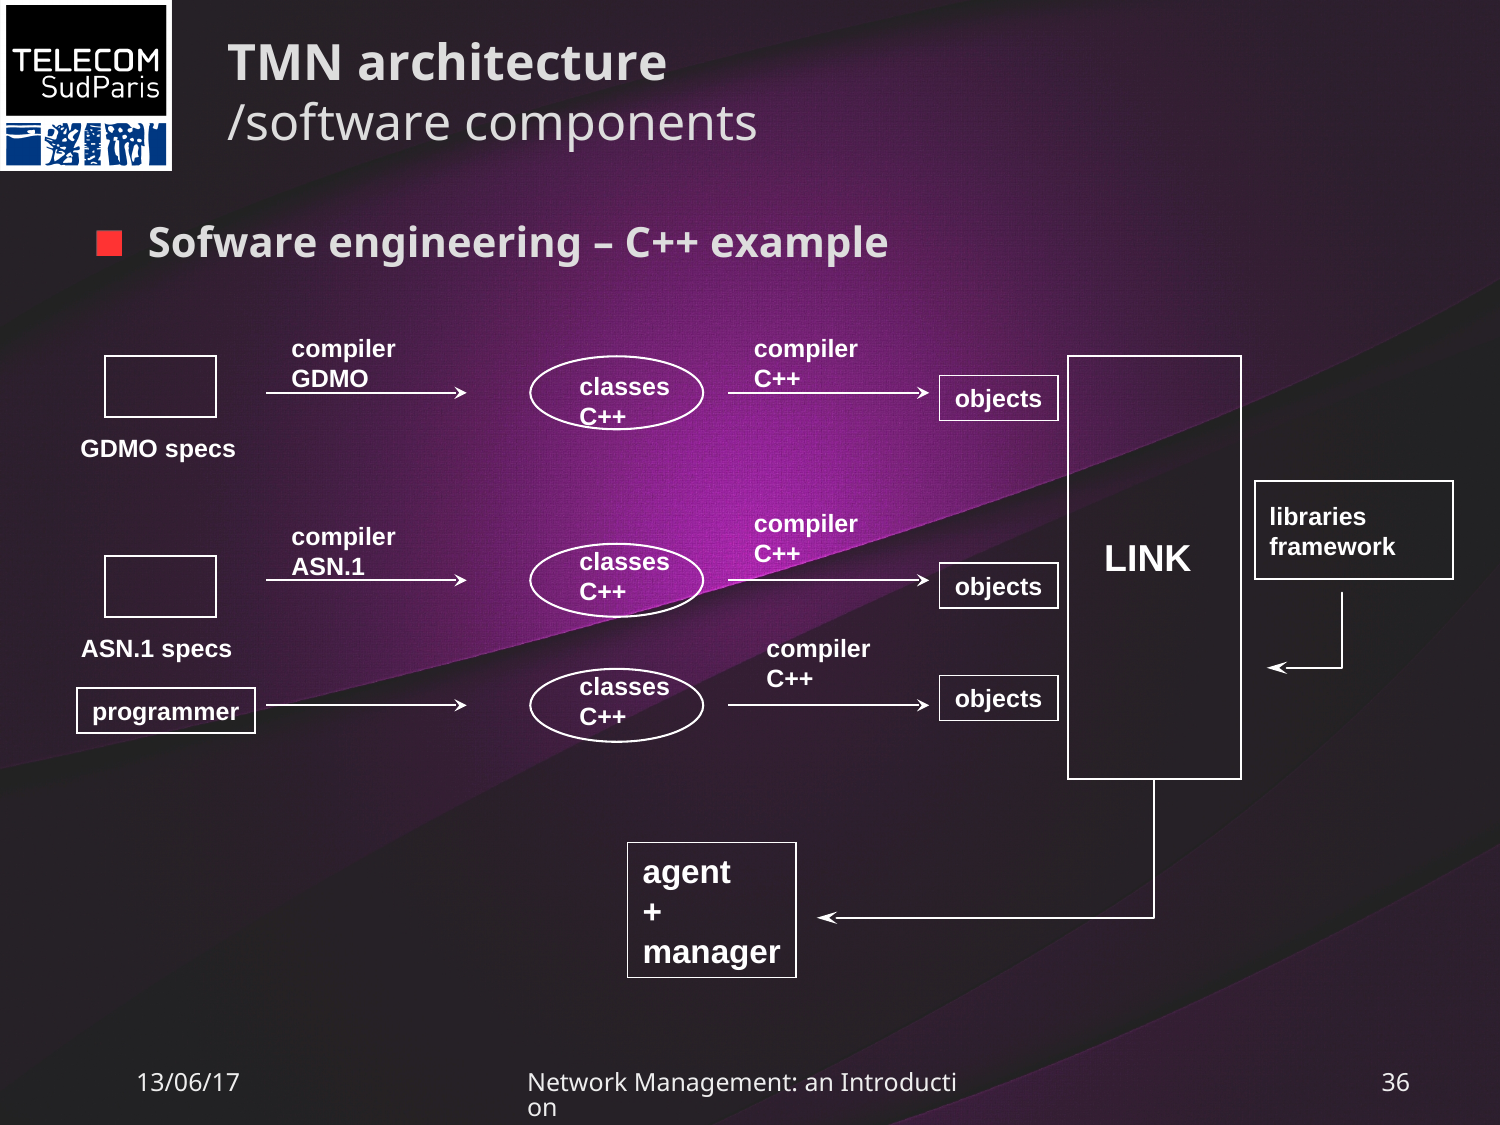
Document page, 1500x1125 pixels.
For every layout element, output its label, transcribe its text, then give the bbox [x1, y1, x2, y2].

text_box compiler ASN.1 [276, 512, 412, 588]
list Sofware engineering – C++ example [1256, 568, 1427, 578]
text_box ASN.1 specs [65, 625, 249, 671]
text_box compiler GDMO [276, 325, 412, 401]
text_box GDMO specs [65, 425, 252, 471]
text_box compiler C++ [751, 625, 887, 701]
picture [0, 0, 1500, 1125]
text_box classes C++ [564, 362, 705, 438]
text_box libraries framework [1254, 492, 1434, 568]
title TMN architecture /software components [212, 22, 1406, 158]
text_box LINK [1089, 526, 1207, 587]
text_box objects [939, 375, 1058, 421]
list Sofware engineering – C++ example [1256, 482, 1427, 492]
text_box classes C++ [564, 662, 705, 738]
text_box programmer [77, 687, 255, 733]
list Sofware engineering – C++ example [76, 207, 1427, 977]
text_box classes C++ [564, 537, 705, 613]
text_box objects [939, 675, 1058, 721]
text_box agent + manager [627, 842, 797, 978]
text_box compiler C++ [738, 325, 874, 401]
text_box compiler C++ [738, 500, 874, 576]
text_box objects [939, 562, 1058, 608]
